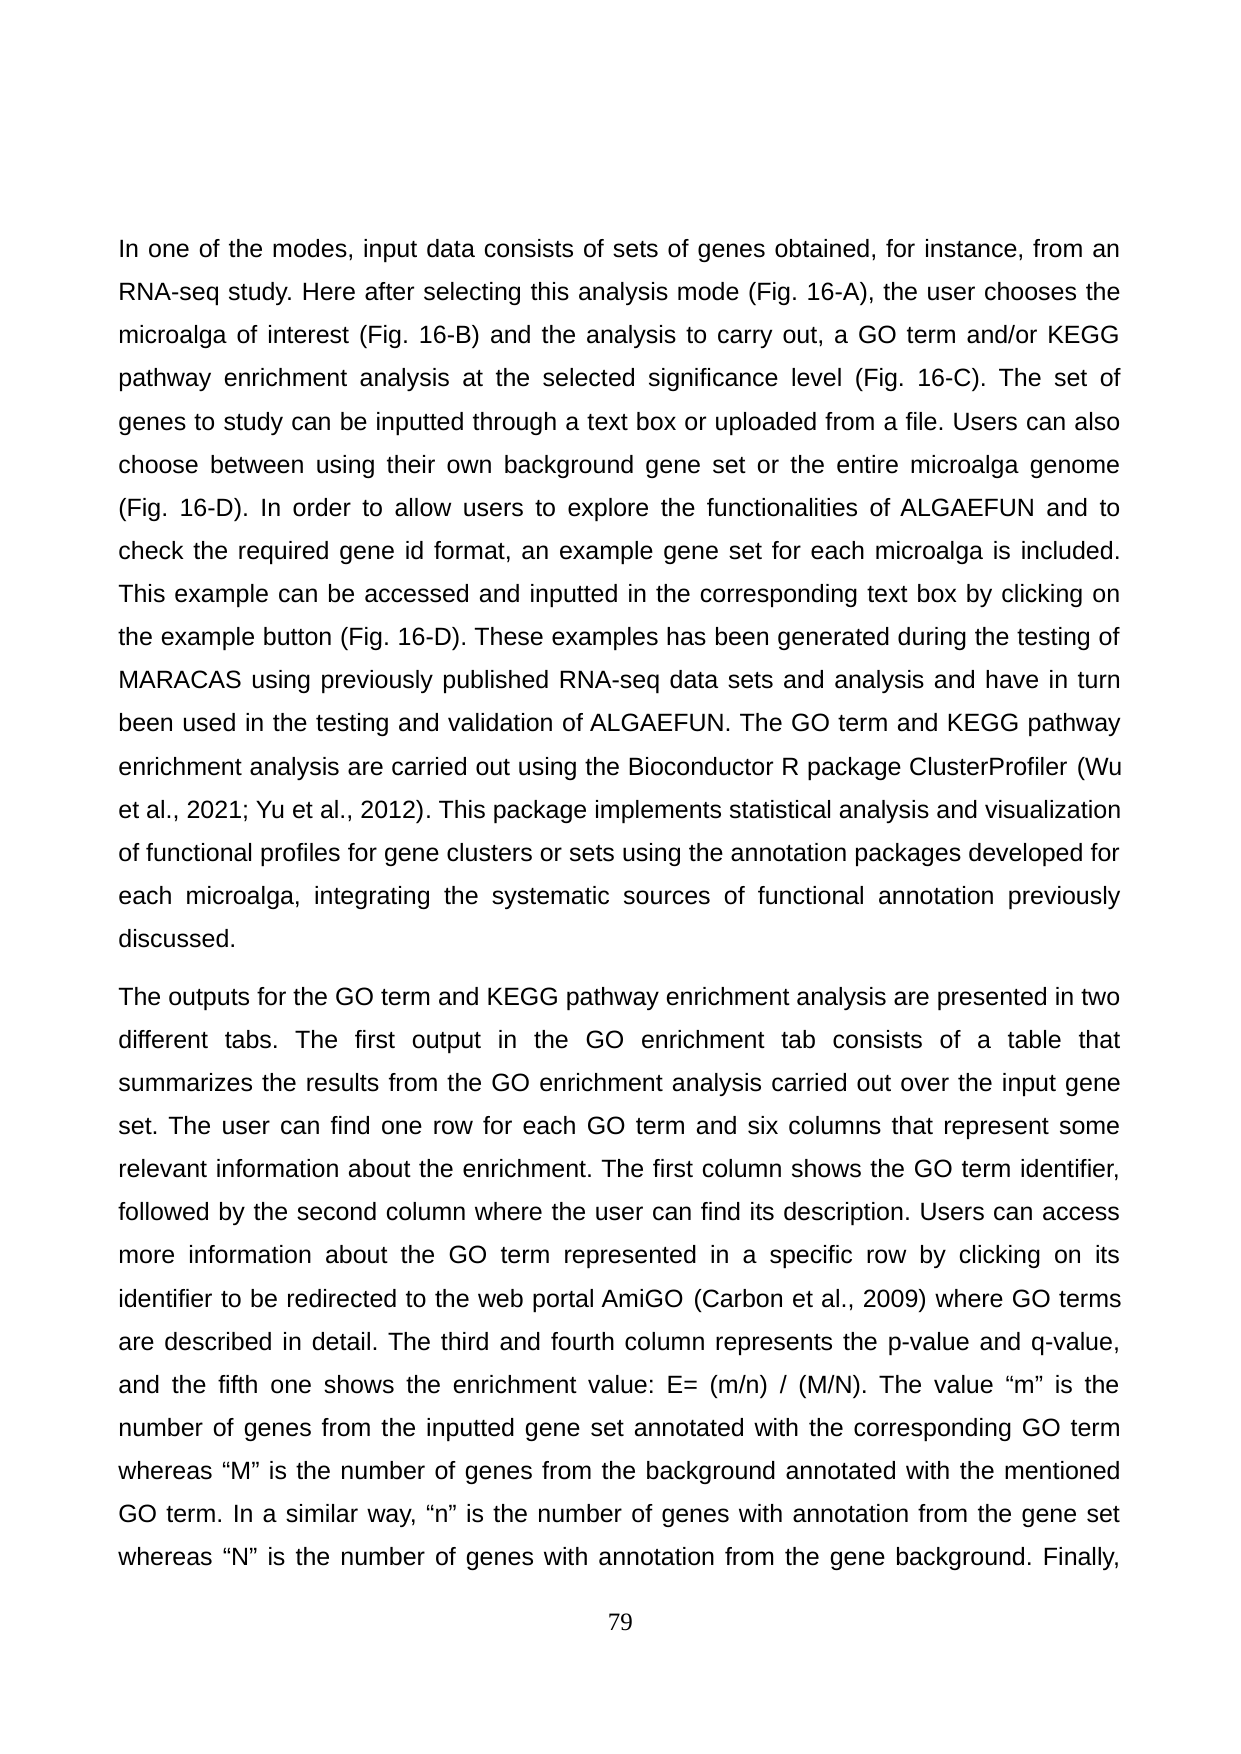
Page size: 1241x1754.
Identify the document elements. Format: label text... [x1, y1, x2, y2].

text In one of the modes, input data consists of sets of genes obtained, for instance, from an RNA-seq study. Here after selecting this analysis mode (Fig. 16-A), the user chooses the microalga of interest (Fig. 16-B) and the analysis to carry out, a GO term and/or KEGG pathway enrichment analysis at the selected significance level (Fig. 16-C). The set of genes to study can be inputted through a text box or uploaded from a file. Users can also choose between using their own background gene set or the entire microalga genome (Fig. 16-D). In order to allow users to explore the functionalities of ALGAEFUN and to check the required gene id format, an example gene set for each microalga is included. This example can be accessed and inputted in the corresponding text box by clicking on the example button (Fig. 16-D). These examples has been generated during the testing of MARACAS using previously published RNA-seq data sets and analysis and have in turn been used in the testing and validation of ALGAEFUN. The GO term and KEGG pathway enrichment analysis are carried out using the Bioconductor R package ClusterProfiler (Wu et al., 2021; Yu et al., 2012)⁠. This package implements statistical analysis and visualization of functional profiles for gene clusters or sets using the annotation packages developed for each microalga, integrating the systematic sources of functional annotation previously discussed. [118, 234, 1122, 953]
text The outputs for the GO term and KEGG pathway enrichment analysis are presented in two different tabs. The first output in the GO enrichment tab consists of a table that summarizes the results from the GO enrichment analysis carried out over the input gene set. The user can find one row for each GO term and six columns that represent some relevant information about the enrichment. The first column shows the GO term identifier, followed by the second column where the user can find its description. Users can access more information about the GO term represented in a specific row by clicking on its identifier to be redirected to the web portal AmiGO (Carbon et al., 2009)⁠ where GO terms are described in detail. The third and fourth column represents the p-value and q-value, and the fifth one shows the enrichment value: E= (m/n) / (M/N). The value “m” is the number of genes from the inputted gene set annotated with the corresponding GO term whereas “M” is the number of genes from the background annotated with the mentioned GO term. In a similar way, “n” is the number of genes with annotation from the gene set whereas “N” is the number of genes with annotation from the gene background. Finally, [118, 982, 1122, 1571]
